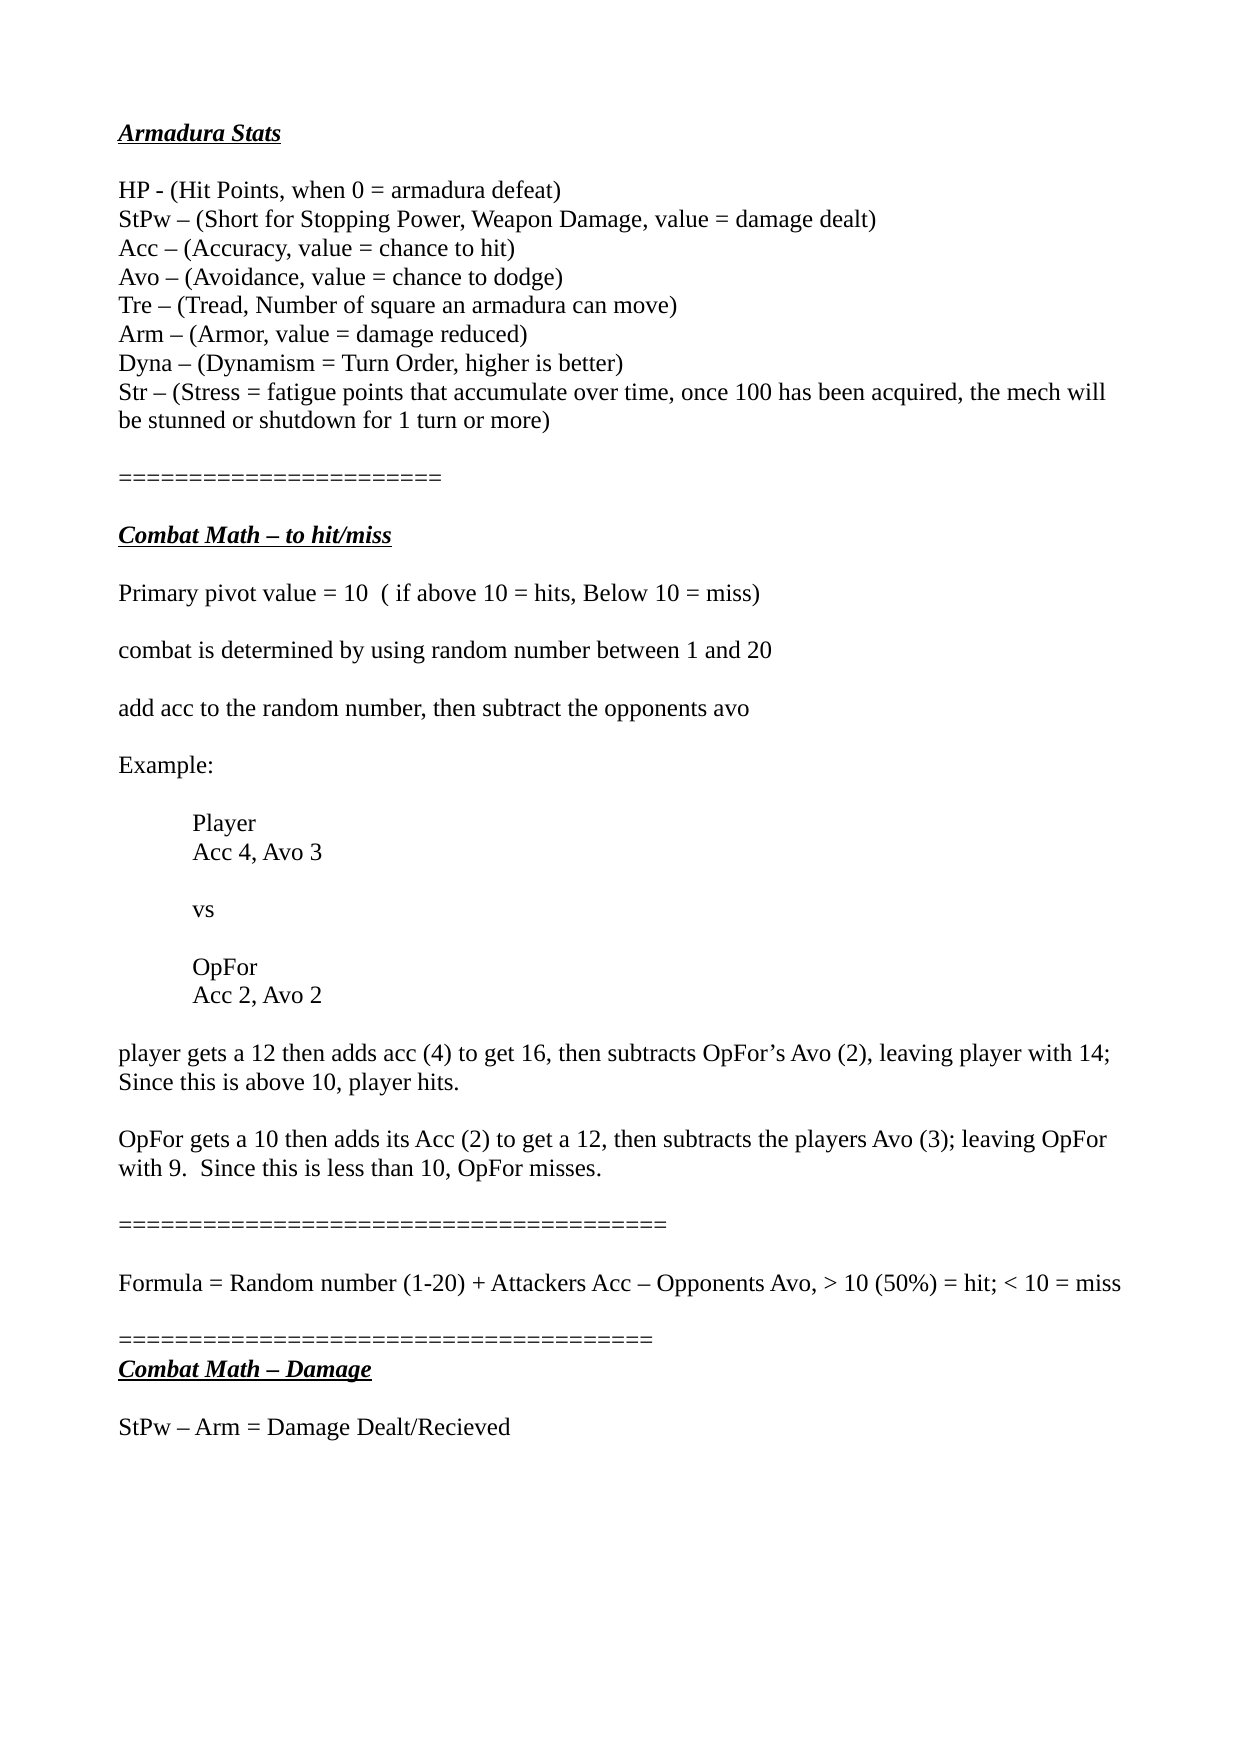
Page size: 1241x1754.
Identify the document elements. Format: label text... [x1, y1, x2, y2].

text Player [118, 808, 1122, 837]
text Primary pivot value = 10 ( if above 10 = hits, Below 10 = miss) [118, 578, 1122, 607]
text ======================= [118, 463, 1122, 492]
text vs [118, 894, 1122, 923]
text Acc – (Accuracy, value = chance to hit) [118, 233, 1122, 262]
text Avo – (Avoidance, value = chance to dodge) [118, 262, 1122, 291]
text Example: [118, 751, 1122, 779]
text Formula = Random number (1-20) + Attackers Acc – Opponents Avo, > 10 (50%) = hit; < 10 = miss [118, 1268, 1122, 1297]
text Dyna – (Dynamism = Turn Order, higher is better) [118, 348, 1122, 377]
text add acc to the random number, then subtract the opponents avo [118, 693, 1122, 722]
text player gets a 12 then adds acc (4) to get 16, then subtracts OpFor’s Avo (2), leaving player with 14; Since this is above 10, player hits. [118, 1038, 1122, 1096]
text OpFor gets a 10 then adds its Acc (2) to get a 12, then subtracts the players Avo (3); leaving OpFor with 9. Since this is less than 10, OpFor misses. [118, 1124, 1122, 1182]
text combat is determined by using random number between 1 and 20 [118, 636, 1122, 664]
text OpFor [118, 952, 1122, 981]
text Tre – (Tread, Number of square an armadura can move) [118, 291, 1122, 319]
text Acc 4, Avo 3 [118, 837, 1122, 866]
text Acc 2, Avo 2 [118, 981, 1122, 1009]
text ====================================== [118, 1326, 1122, 1354]
text Str – (Stress = fatigue points that accumulate over time, once 100 has been acquired, the mech will be stunned or shutdown for 1 turn or more) [118, 377, 1122, 434]
text StPw – (Short for Stopping Power, Weapon Damage, value = damage dealt) [118, 204, 1122, 233]
text Combat Math – Damage [118, 1354, 1122, 1383]
text Armadura Stats HP - (Hit Points, when 0 = armadura defeat) [118, 118, 1122, 204]
text Arm – (Armor, value = damage reduced) [118, 319, 1122, 348]
text Combat Math – to hit/miss [118, 521, 1122, 549]
text StPw – Arm = Damage Dealt/Recieved [118, 1412, 1122, 1441]
text ======================================= [118, 1211, 1122, 1239]
